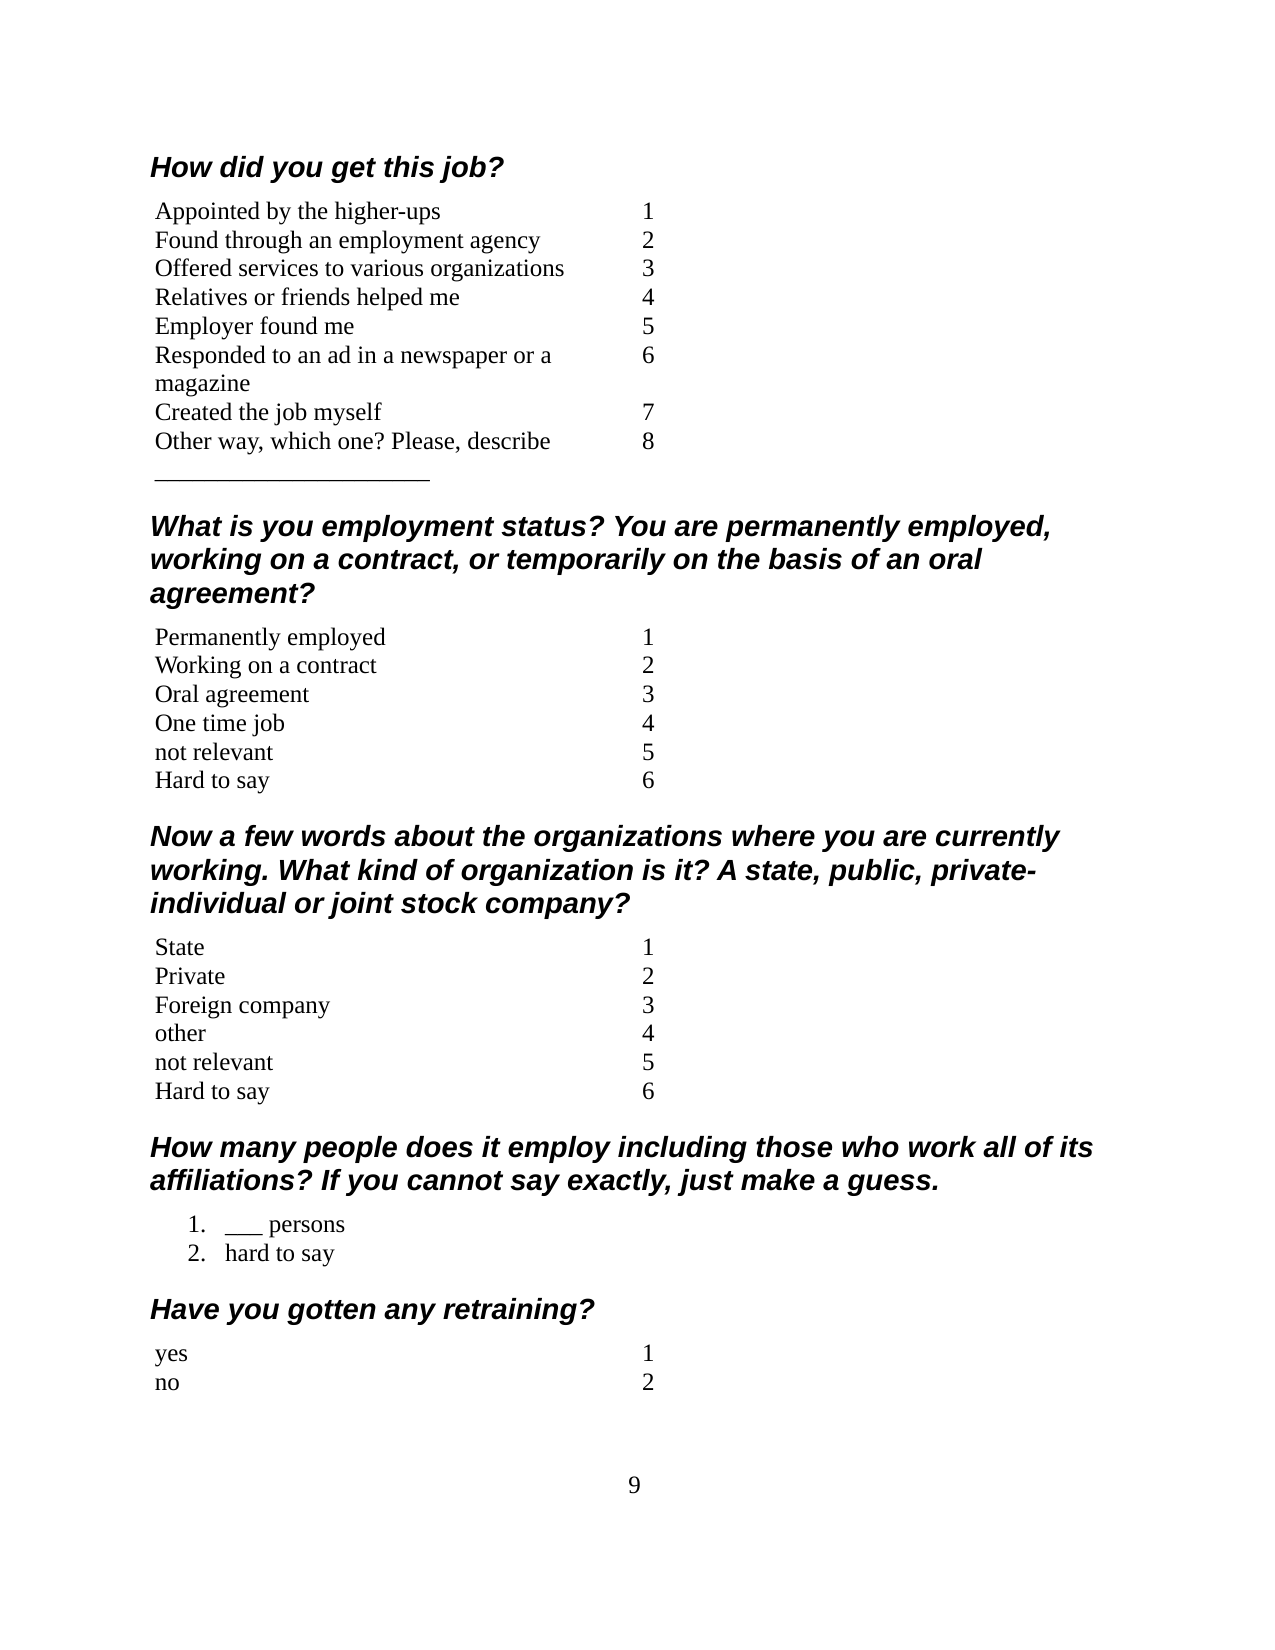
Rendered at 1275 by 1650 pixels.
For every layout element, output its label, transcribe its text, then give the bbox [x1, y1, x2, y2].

subtitle Have you gotten any retraining? [150, 1292, 1125, 1325]
table_cell Foreign company [150, 990, 637, 1018]
subtitle Now a few words about the organizations where you are currently working. What kind of organization is it? A state, public, private-individual or joint stock company? [150, 819, 1125, 920]
table_cell 3 [638, 679, 1125, 708]
table_cell Hard to say [150, 1076, 637, 1105]
list ___ persons [187, 1209, 1125, 1238]
table_cell Found through an employment agency [150, 225, 637, 253]
table_cell 5 [638, 311, 1125, 340]
table_cell 6 [638, 765, 1125, 794]
table_cell 7 [638, 397, 1125, 426]
subtitle What is you employment status? You are permanently employed, working on a contract, or temporarily on the basis of an oral agreement? [150, 508, 1125, 609]
table_header Appointed by the higher-ups [150, 196, 637, 225]
table_header 1 [638, 196, 1125, 225]
table_cell Relatives or friends helped me [150, 282, 637, 311]
table_cell 2 [638, 650, 1125, 679]
table_cell Responded to an ad in a newspaper or a magazine [150, 340, 637, 397]
table_header yes [150, 1338, 637, 1367]
subtitle How many people does it employ including those who work all of its affiliations? If you cannot say exactly, just make a guess. [150, 1130, 1125, 1197]
table_cell not relevant [150, 737, 637, 765]
table_cell 3 [638, 254, 1125, 282]
subtitle How did you get this job? [150, 150, 1125, 183]
table_cell Working on a contract [150, 650, 637, 679]
table_cell 4 [638, 708, 1125, 737]
table_cell other [150, 1019, 637, 1047]
table_header 1 [638, 932, 1125, 961]
table_cell Employer found me [150, 311, 637, 340]
table_cell 6 [638, 1076, 1125, 1105]
table_cell no [150, 1367, 637, 1395]
table_header 1 [638, 1338, 1125, 1367]
table_cell 3 [638, 990, 1125, 1018]
table_header 1 [638, 622, 1125, 650]
table_cell 2 [638, 1367, 1125, 1395]
table_cell 8 [638, 426, 1125, 455]
table_cell Private [150, 961, 637, 990]
table_cell Other way, which one? Please, describe [150, 426, 637, 455]
table_header State [150, 932, 637, 961]
table_cell Offered services to various organizations [150, 254, 637, 282]
table_header Permanently employed [150, 622, 637, 650]
table_cell 5 [638, 1047, 1125, 1076]
table_cell [638, 455, 1125, 483]
table_cell 2 [638, 225, 1125, 253]
table_cell 6 [638, 340, 1125, 397]
table_cell 4 [638, 282, 1125, 311]
table_cell One time job [150, 708, 637, 737]
table_cell Created the job myself [150, 397, 637, 426]
table_cell Hard to say [150, 765, 637, 794]
table_cell Oral agreement [150, 679, 637, 708]
list hard to say [187, 1238, 1125, 1267]
table_cell 2 [638, 961, 1125, 990]
table_cell not relevant [150, 1047, 637, 1076]
table_cell 4 [638, 1019, 1125, 1047]
table_cell ______________________ [150, 455, 637, 483]
table_cell 5 [638, 737, 1125, 765]
